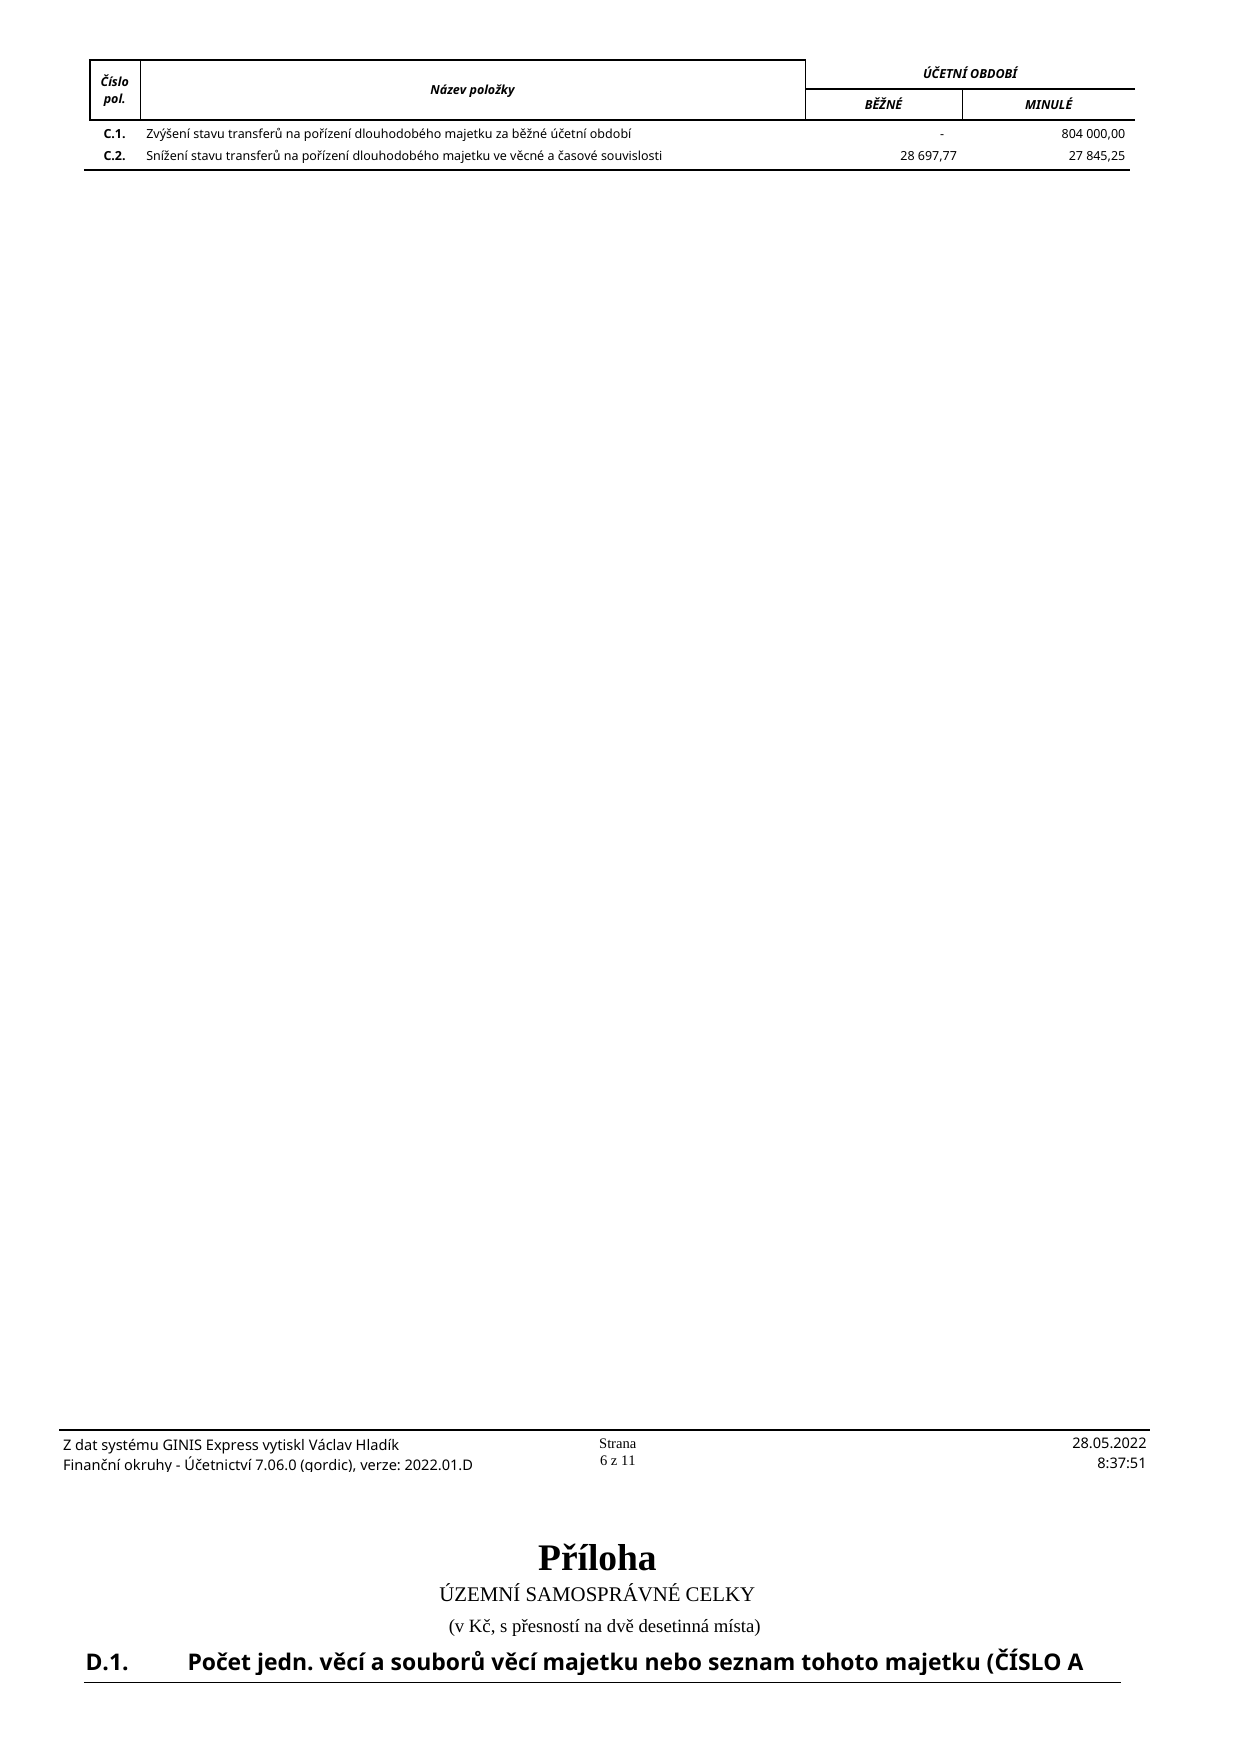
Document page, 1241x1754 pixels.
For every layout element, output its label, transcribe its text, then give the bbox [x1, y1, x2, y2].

table_cell [1155, 59, 1159, 89]
table_cell [495, 1675, 536, 1682]
table_cell [325, 165, 380, 169]
table_cell [982, 1472, 1012, 1476]
table_cell [76, 1675, 84, 1682]
table_cell [685, 1638, 699, 1645]
table_cell [1105, 1683, 1117, 1688]
table_cell [536, 1472, 550, 1476]
table_cell [325, 143, 380, 147]
table_cell [800, 1675, 806, 1682]
table_cell [158, 1476, 162, 1536]
table_cell [102, 1675, 127, 1682]
table_cell [1155, 125, 1159, 143]
table_cell [961, 171, 966, 1429]
table_cell [1150, 1435, 1154, 1471]
table_cell [978, 1435, 982, 1471]
table_cell [67, 59, 72, 89]
table_cell [632, 171, 637, 1429]
table_cell [140, 125, 144, 143]
table_cell [84, 90, 89, 119]
table_cell [315, 1476, 321, 1536]
table_cell [315, 1638, 321, 1645]
table_cell [59, 147, 67, 165]
table_cell [190, 1638, 248, 1645]
table_cell [72, 170, 76, 1429]
table_cell [59, 1646, 67, 1674]
table_cell [1144, 147, 1150, 165]
table_cell [93, 1476, 97, 1536]
table_cell [763, 171, 795, 1429]
table_cell [1159, 125, 1168, 143]
table_cell Název položky [141, 61, 805, 119]
table_cell [173, 1646, 186, 1674]
table_cell [1159, 1537, 1168, 1576]
table_cell [149, 1476, 158, 1536]
table_cell [952, 1435, 961, 1471]
table_cell [270, 1675, 291, 1682]
table_cell [260, 1683, 270, 1688]
table_cell [699, 165, 747, 169]
table_cell [632, 1476, 637, 1536]
table_cell [1140, 59, 1144, 89]
table_cell [1012, 1675, 1105, 1682]
table_cell [484, 1638, 495, 1645]
table_cell [699, 171, 747, 1429]
table_cell [685, 165, 699, 169]
table_cell [678, 1675, 685, 1682]
table_cell [270, 1638, 291, 1645]
table_cell [495, 1683, 536, 1688]
table_cell [89, 171, 93, 1429]
table_cell [699, 1472, 747, 1476]
table_cell Příloha [59, 1536, 1135, 1576]
table_cell [173, 143, 186, 147]
table_cell [961, 1435, 966, 1471]
table_cell [476, 1675, 483, 1682]
table_cell [102, 1683, 127, 1688]
table_cell [699, 1435, 747, 1471]
table_cell [260, 171, 270, 1429]
table_cell [1159, 1646, 1168, 1674]
table_cell [1155, 1615, 1159, 1638]
table_cell [1159, 59, 1168, 89]
table_cell [173, 1476, 186, 1536]
table_cell [471, 171, 476, 1429]
table_cell [1150, 1646, 1154, 1674]
table_cell [270, 165, 291, 169]
table_cell Snížení stavu transferů na pořízení dlouhodobého majetku ve věcné a časové souvislosti [145, 147, 795, 165]
table_cell [380, 1476, 385, 1536]
table_cell [641, 171, 645, 1429]
table_cell [952, 171, 961, 1429]
table_cell [966, 1476, 973, 1536]
table_cell [536, 171, 550, 1429]
table_cell [685, 1683, 699, 1688]
table_cell [84, 1476, 89, 1536]
table_cell [645, 1675, 678, 1682]
table_cell [645, 1476, 678, 1536]
table_cell [823, 1435, 952, 1471]
table_cell [966, 1675, 973, 1682]
table_cell [98, 1476, 102, 1536]
table_cell [759, 1435, 763, 1471]
table_cell [1012, 1472, 1105, 1476]
table_cell [795, 147, 800, 165]
table_cell [72, 90, 76, 119]
table_cell [557, 1638, 624, 1645]
table_cell [484, 1476, 495, 1536]
table_cell [385, 1476, 466, 1536]
table_cell [270, 1683, 291, 1688]
table_cell [952, 1675, 961, 1682]
table_cell [385, 165, 466, 169]
table_cell [76, 1476, 84, 1536]
table_cell [1150, 90, 1154, 119]
table_cell [476, 1638, 483, 1645]
table_cell [982, 1683, 1012, 1688]
table_cell Strana 6 z 11 [557, 1435, 678, 1472]
table_cell [270, 171, 291, 1429]
table_cell (v Kč, s přesností na dvě desetinná místa) [59, 1615, 1150, 1638]
table_cell Číslo pol. [91, 61, 140, 119]
table_cell [67, 125, 72, 143]
table_cell [291, 143, 315, 147]
table_cell [1159, 1615, 1168, 1638]
table_cell [173, 1683, 186, 1688]
table_cell Zvýšení stavu transferů na pořízení dlouhodobého majetku za běžné účetní období [145, 125, 795, 143]
table_cell [260, 121, 270, 125]
table_cell [93, 171, 97, 1429]
table_cell [982, 1638, 1012, 1645]
table_cell [1121, 1476, 1126, 1536]
table_cell [102, 143, 127, 147]
table_cell [59, 1638, 67, 1645]
table_cell [145, 1476, 149, 1536]
table_cell [645, 143, 678, 147]
table_cell 27 845,25 [961, 147, 1130, 165]
table_cell [59, 90, 67, 119]
table_cell [685, 1675, 699, 1682]
table_cell [536, 121, 550, 125]
table_cell [131, 1638, 140, 1645]
table_cell [645, 1638, 678, 1645]
table_cell C.1. [89, 125, 140, 143]
table_cell [1135, 59, 1139, 89]
table_cell [759, 171, 763, 1429]
table_cell [252, 1476, 256, 1536]
table_cell [325, 1675, 380, 1682]
table_cell [385, 1638, 466, 1645]
table_cell [624, 171, 632, 1429]
table_cell [260, 1476, 270, 1536]
table_cell [385, 121, 466, 125]
table_cell [190, 1476, 248, 1536]
table_cell [158, 171, 162, 1429]
table_cell [982, 165, 1012, 169]
table_cell [131, 1675, 140, 1682]
table_cell [747, 171, 754, 1429]
table_cell [72, 59, 76, 89]
table_cell [102, 165, 127, 169]
table_cell [1105, 171, 1117, 1429]
table_cell [1144, 1638, 1150, 1645]
table_cell [550, 1435, 557, 1476]
table_cell [315, 1675, 321, 1682]
table_cell [102, 1638, 127, 1645]
table_cell [699, 1683, 747, 1688]
table_cell [699, 1638, 747, 1645]
table_cell [763, 1472, 795, 1476]
table_cell [1150, 59, 1154, 89]
table_cell [795, 1476, 800, 1536]
table_cell [59, 1675, 67, 1682]
table_cell [72, 147, 76, 165]
table_cell [1150, 1581, 1154, 1608]
table_cell [557, 1675, 624, 1682]
table_cell [173, 165, 186, 169]
table_cell [291, 1683, 315, 1688]
table_cell [260, 1675, 270, 1682]
table_cell [699, 1675, 747, 1682]
table_cell [72, 1476, 76, 1536]
table_cell [678, 1435, 685, 1476]
table_cell [818, 1476, 823, 1536]
table_cell [763, 1476, 795, 1536]
table_cell [385, 171, 466, 1429]
table_cell [190, 1683, 248, 1688]
table_cell [1159, 1638, 1168, 1645]
table_cell [476, 1476, 483, 1536]
table_cell [982, 171, 1012, 1429]
table_cell [1135, 1537, 1150, 1612]
table_cell [270, 1472, 291, 1476]
table_cell [1012, 171, 1105, 1429]
table_cell [149, 1683, 158, 1688]
table_cell [248, 171, 252, 1429]
table_cell [952, 1638, 961, 1645]
table_cell [149, 171, 158, 1429]
table_cell [484, 171, 495, 1429]
table_cell [1117, 171, 1121, 1429]
table_cell [823, 1683, 952, 1688]
table_cell [811, 1675, 818, 1682]
table_cell [754, 1435, 758, 1471]
table_cell [763, 121, 795, 125]
table_cell [168, 1646, 173, 1674]
table_cell [325, 1638, 380, 1645]
table_cell [1155, 1581, 1159, 1608]
table_cell [325, 121, 380, 125]
table_cell [186, 171, 190, 1429]
table_cell [385, 1472, 466, 1476]
table_cell [1135, 170, 1139, 1429]
table_cell [495, 121, 536, 125]
table_cell [823, 1472, 952, 1476]
table_cell [476, 171, 483, 1429]
table_cell [173, 1472, 186, 1476]
table_cell [1140, 125, 1144, 143]
table_cell [823, 143, 952, 147]
table_cell [818, 171, 823, 1429]
table_cell [978, 1476, 982, 1536]
table_cell [1159, 90, 1168, 119]
table_cell C.2. [89, 147, 140, 165]
table_cell [795, 171, 800, 1429]
table_cell [1144, 1476, 1150, 1536]
table_cell [763, 1675, 795, 1682]
table_cell [1144, 90, 1150, 119]
table_cell [270, 143, 291, 147]
table_cell [806, 1476, 811, 1536]
table_cell [321, 171, 325, 1429]
table_cell [1144, 1675, 1150, 1682]
table_cell [966, 1435, 973, 1471]
table_cell [1105, 121, 1117, 125]
table_cell Z dat systému GINIS Express vytiskl Václav Hladík Finanční okruhy - Účetnictví 7.06.0 (gordic), verze: 2022.01.D [59, 1435, 536, 1472]
table_cell [140, 1476, 144, 1536]
table_cell [484, 1472, 495, 1476]
table_cell [1159, 1675, 1168, 1682]
table_cell [1159, 147, 1168, 165]
table_cell [1150, 1615, 1154, 1638]
table_cell [982, 1476, 1012, 1536]
table_cell [89, 1476, 93, 1536]
table_cell [186, 1476, 190, 1536]
table_cell [84, 125, 89, 143]
table_cell ÚZEMNÍ SAMOSPRÁVNÉ CELKY [59, 1581, 1135, 1608]
table_cell [1105, 143, 1117, 147]
table_cell [291, 1675, 315, 1682]
table_cell [763, 1435, 795, 1471]
table_cell [1135, 147, 1139, 165]
table_cell [270, 121, 291, 125]
table_cell [84, 59, 89, 89]
table_cell [823, 1675, 952, 1682]
table_cell [325, 1683, 380, 1688]
table_cell BĚŽNÉ [806, 90, 961, 119]
table_cell [67, 147, 72, 165]
table_cell [1155, 90, 1159, 119]
table_cell [685, 121, 699, 125]
table_cell [637, 1476, 641, 1536]
table_cell [806, 171, 811, 1429]
table_cell [291, 165, 315, 169]
table_cell [1140, 170, 1144, 1429]
table_cell [76, 170, 84, 1429]
table_cell [536, 1435, 550, 1471]
table_cell [380, 171, 385, 1429]
table_cell [131, 1683, 140, 1688]
table_cell [163, 1646, 168, 1674]
table_cell [158, 1646, 162, 1674]
table_cell [1155, 147, 1159, 165]
table_cell [1144, 59, 1150, 89]
table_cell [145, 171, 149, 1429]
table_cell [1105, 1476, 1117, 1536]
table_cell [149, 1675, 158, 1682]
table_cell D.1. [84, 1646, 158, 1675]
table_cell [823, 121, 952, 125]
table_cell [163, 171, 168, 1429]
table_cell [59, 1683, 67, 1688]
table_cell ÚČETNÍ OBDOBÍ [806, 59, 1135, 88]
table_cell [800, 125, 806, 143]
table_cell [1155, 1435, 1159, 1471]
table_cell [495, 1638, 536, 1645]
table_cell [678, 171, 685, 1429]
table_cell [131, 1476, 140, 1536]
table_cell [127, 1476, 131, 1536]
table_cell [84, 171, 89, 1429]
table_cell [67, 90, 72, 119]
table_cell [1135, 90, 1139, 119]
table_cell [536, 143, 550, 147]
table_cell [1150, 170, 1154, 1429]
table_cell [76, 59, 84, 89]
table_cell [1144, 170, 1150, 1429]
table_cell [1159, 170, 1168, 1429]
table_cell [72, 1646, 76, 1674]
table_cell [645, 121, 678, 125]
table_cell [645, 171, 678, 1429]
table_cell [102, 1472, 127, 1476]
table_cell [699, 143, 747, 147]
table_cell [190, 1675, 248, 1682]
table_cell [1105, 1472, 1117, 1476]
table_cell [1159, 1576, 1168, 1581]
table_cell [1155, 1646, 1159, 1674]
table_cell [557, 121, 624, 125]
table_cell [466, 1476, 471, 1536]
table_cell [59, 1608, 1135, 1612]
table_cell [811, 171, 818, 1429]
table_cell [98, 171, 102, 1429]
table_cell [72, 125, 76, 143]
table_cell [484, 1683, 495, 1688]
table_cell [260, 165, 270, 169]
table_cell [966, 1638, 973, 1645]
table_cell [484, 121, 495, 125]
table_cell [1140, 1476, 1144, 1536]
table_cell [190, 171, 248, 1429]
table_cell [1012, 143, 1105, 147]
table_cell [495, 1476, 536, 1536]
table_cell [800, 1476, 806, 1536]
table_cell [1155, 1476, 1159, 1536]
table_cell [685, 143, 699, 147]
table_cell [1150, 1476, 1154, 1536]
table_cell [315, 171, 321, 1429]
table_cell [747, 1435, 754, 1471]
table_cell [685, 1476, 699, 1536]
table_cell [190, 165, 248, 169]
table_cell [800, 1638, 806, 1645]
table_cell [291, 171, 315, 1429]
table_cell [811, 1435, 818, 1471]
table_cell [536, 1683, 550, 1688]
table_cell [466, 171, 471, 1429]
table_cell [385, 1675, 466, 1682]
table_cell [557, 165, 624, 169]
table_cell [763, 1683, 795, 1688]
table_cell [291, 1476, 315, 1536]
table_cell [471, 1476, 476, 1536]
table_cell [624, 1683, 632, 1688]
table_cell [550, 1675, 557, 1682]
table_cell [823, 171, 952, 1429]
table_cell [759, 1476, 763, 1536]
table_cell [952, 1476, 961, 1536]
table_cell [678, 1476, 685, 1536]
table_cell [1121, 171, 1126, 1429]
table_cell [149, 1638, 158, 1645]
table_cell [1012, 1638, 1105, 1645]
table_cell [260, 1638, 270, 1645]
table_cell [67, 1476, 72, 1536]
table_cell [982, 121, 1012, 125]
table_cell [1155, 170, 1159, 1429]
table_cell [754, 171, 758, 1429]
table_cell [1126, 1476, 1130, 1536]
table_cell [800, 1435, 806, 1471]
table_cell 28 697,77 [806, 147, 961, 165]
table_cell [952, 1683, 961, 1688]
table_cell [823, 165, 952, 169]
table_cell [747, 1476, 754, 1536]
table_cell [76, 125, 84, 143]
table_cell [806, 1435, 811, 1471]
table_cell [1105, 165, 1117, 169]
table_cell [747, 1675, 754, 1682]
table_cell [173, 1675, 186, 1682]
table_cell [173, 171, 186, 1429]
table_cell 28.05.2022 8:37:51 [1012, 1433, 1150, 1471]
table_cell [59, 170, 67, 1429]
table_cell [1117, 1476, 1121, 1536]
table_cell [1012, 1476, 1105, 1536]
table_cell [495, 1472, 536, 1476]
table_cell [385, 1683, 466, 1688]
table_cell [557, 1472, 678, 1476]
table_cell [190, 143, 248, 147]
table_cell [536, 1675, 550, 1682]
table_cell [67, 170, 72, 1429]
table_cell [256, 1476, 260, 1536]
table_cell [973, 1435, 978, 1471]
table_cell [495, 171, 536, 1429]
table_cell [747, 1638, 754, 1645]
table_cell [641, 1476, 645, 1536]
table_cell [1130, 1476, 1135, 1536]
table_cell [823, 1638, 952, 1645]
table_cell [685, 171, 699, 1429]
table_cell [818, 1435, 823, 1471]
table_cell 804 000,00 [961, 125, 1130, 143]
table_cell [59, 59, 67, 89]
table_cell [763, 165, 795, 169]
table_cell [1012, 121, 1105, 125]
table_cell [1140, 90, 1144, 119]
table_cell [1150, 125, 1154, 143]
table_cell [699, 121, 747, 125]
table_cell [823, 1476, 952, 1536]
table_cell [1135, 125, 1139, 143]
table_cell [84, 147, 89, 165]
table_cell [102, 1476, 127, 1536]
table_cell [256, 171, 260, 1429]
table_cell [536, 1476, 550, 1536]
table_cell [557, 1683, 624, 1688]
table_cell [76, 1646, 84, 1674]
table_cell [1130, 125, 1135, 143]
table_cell [270, 1476, 291, 1536]
table_cell [645, 1683, 678, 1688]
table_cell [321, 1476, 325, 1536]
table_cell [59, 1476, 67, 1536]
table_cell [624, 1476, 632, 1536]
table_cell [484, 1675, 495, 1682]
table_cell [1105, 1638, 1117, 1645]
table_cell [800, 147, 806, 165]
table_cell [260, 143, 270, 147]
table_cell [1130, 147, 1135, 165]
table_cell [557, 143, 624, 147]
table_cell [291, 1472, 315, 1476]
table_cell [550, 1476, 557, 1536]
table_cell [76, 1683, 84, 1688]
table_cell [982, 1675, 1012, 1682]
table_cell [1012, 165, 1105, 169]
table_cell [325, 1472, 380, 1476]
table_cell [550, 1638, 557, 1645]
table_cell [978, 171, 982, 1429]
table_cell [536, 1638, 550, 1645]
table_cell [982, 1435, 1012, 1471]
table_cell [484, 143, 495, 147]
table_cell [1155, 1537, 1159, 1576]
table_cell [59, 125, 67, 143]
table_cell [1012, 1683, 1105, 1688]
table_cell [168, 171, 173, 1429]
table_cell [645, 165, 678, 169]
table_cell [140, 147, 144, 165]
table_cell [1140, 147, 1144, 165]
table_cell [1144, 125, 1150, 143]
table_cell [1130, 170, 1135, 1429]
table_cell [961, 1476, 966, 1536]
table_cell [495, 143, 536, 147]
table_cell [140, 171, 144, 1429]
table_cell [1159, 1683, 1168, 1688]
table_cell [102, 171, 127, 1429]
table_cell [1150, 1537, 1154, 1576]
table_cell - [806, 125, 961, 143]
table_cell [811, 1476, 818, 1536]
table_cell [982, 143, 1012, 147]
table_cell [252, 171, 256, 1429]
table_cell [59, 1576, 1135, 1581]
table_cell [1159, 1581, 1168, 1608]
table_cell [131, 171, 140, 1429]
table_cell [685, 1472, 699, 1476]
table_cell [624, 1638, 632, 1645]
table_cell [168, 1476, 173, 1536]
table_cell [624, 1675, 632, 1682]
table_cell [557, 171, 624, 1429]
table_cell [173, 1638, 186, 1645]
table_cell [699, 1476, 747, 1536]
table_cell [495, 165, 536, 169]
table_cell [795, 1435, 800, 1471]
table_cell [484, 165, 495, 169]
table_cell [190, 121, 248, 125]
table_cell [557, 1476, 624, 1536]
table_cell [550, 171, 557, 1429]
table_cell [973, 1476, 978, 1536]
table_cell [291, 121, 315, 125]
table_cell [190, 1472, 248, 1476]
table_cell Počet jedn. věcí a souborů věcí majetku nebo seznam tohoto majetku (ČÍSLO A TEXT) [186, 1645, 1150, 1674]
table_cell [102, 121, 127, 125]
table_cell [1150, 147, 1154, 165]
table_cell [973, 171, 978, 1429]
table_cell [325, 1476, 380, 1536]
table_cell [763, 143, 795, 147]
table_cell [1159, 1476, 1168, 1536]
table_cell [1105, 1675, 1117, 1682]
table_cell [754, 1476, 758, 1536]
table_cell [637, 171, 641, 1429]
table_cell MINULÉ [963, 90, 1135, 119]
table_cell [1159, 1435, 1168, 1471]
table_cell [536, 165, 550, 169]
table_cell [795, 125, 800, 143]
table_cell [966, 171, 973, 1429]
table_cell [127, 171, 131, 1429]
table_cell [1135, 1476, 1139, 1536]
table_cell [291, 1638, 315, 1645]
table_cell [685, 1435, 699, 1471]
table_cell [67, 1646, 72, 1674]
table_cell [1126, 171, 1130, 1429]
table_cell [800, 171, 806, 1429]
table_cell [76, 90, 84, 119]
table_cell [173, 121, 186, 125]
table_cell [163, 1476, 168, 1536]
table_cell [76, 1638, 84, 1645]
table_cell [763, 1638, 795, 1645]
table_cell [678, 1638, 685, 1645]
table_cell [811, 1638, 818, 1645]
table_cell [325, 171, 380, 1429]
table_cell [248, 1476, 252, 1536]
table_cell [260, 1472, 270, 1476]
table_cell [76, 147, 84, 165]
table_cell [385, 143, 466, 147]
